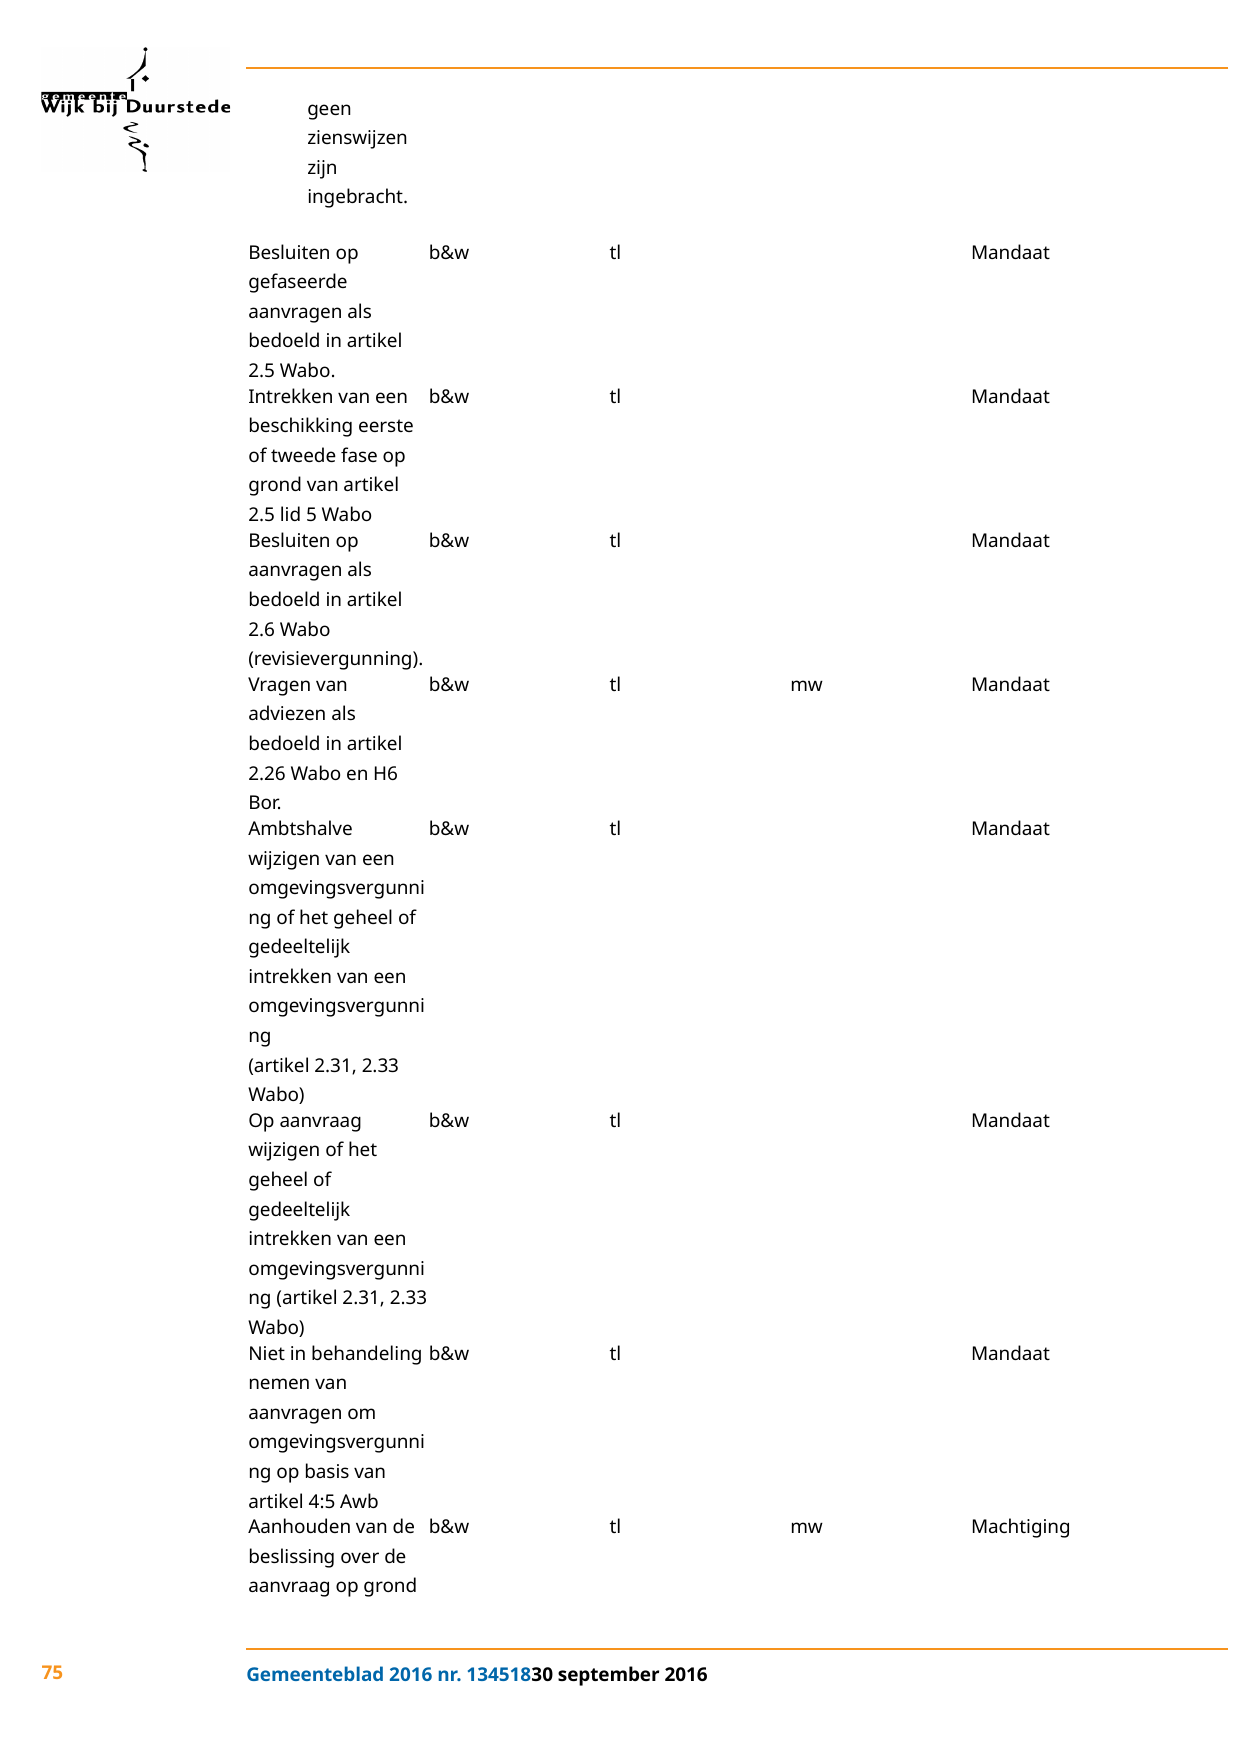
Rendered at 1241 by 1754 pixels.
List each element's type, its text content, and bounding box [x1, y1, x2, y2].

table_cell [609, 95, 790, 239]
table_cell [790, 815, 971, 1107]
table_cell [790, 527, 971, 671]
table_cell Machtiging [971, 1514, 1152, 1598]
table_cell Niet in behandeling nemen van aanvragen om omgevingsvergunning op basis van artikel 4:5 Awb [248, 1340, 429, 1513]
table_cell b&w [429, 527, 609, 671]
table_cell [790, 239, 971, 383]
table_cell Op aanvraag wijzigen of het geheel of gedeeltelijk intrekken van een omgevingsvergunning (artikel 2.31, 2.33 Wabo) [248, 1107, 429, 1340]
table_cell [790, 383, 971, 527]
table_cell tl [609, 815, 790, 1107]
table_cell Besluiten op aanvragen als bedoeld in artikel 2.6 Wabo (revisievergunning). [248, 527, 429, 671]
table_cell Mandaat [971, 671, 1152, 815]
table_cell mw [790, 1514, 971, 1598]
table_cell tl [609, 1107, 790, 1340]
table_cell b&w [429, 1514, 609, 1598]
table_cell Besluiten op gefaseerde aanvragen als bedoeld in artikel 2.5 Wabo. [248, 239, 429, 383]
table_cell mw [790, 671, 971, 815]
table_cell Mandaat [971, 383, 1152, 527]
table_cell Vragen van adviezen als bedoeld in artikel 2.26 Wabo en H6 Bor. [248, 671, 429, 815]
table_cell tl [609, 1514, 790, 1598]
picture [41, 47, 231, 172]
table_cell tl [609, 239, 790, 383]
table_cell Ambtshalve wijzigen van een omgevingsvergunning of het geheel of gedeeltelijk intrekken van een omgevingsvergunning (artikel 2.31, 2.33 Wabo) [248, 815, 429, 1107]
table_cell tl [609, 1340, 790, 1513]
table_cell b&w [429, 815, 609, 1107]
table_cell b&w [429, 383, 609, 527]
table_cell [429, 95, 609, 239]
table_cell Mandaat [971, 1340, 1152, 1513]
table_cell Intrekken van een beschikking eerste of tweede fase op grond van artikel 2.5 lid 5 Wabo [248, 383, 429, 527]
table_cell Mandaat [971, 527, 1152, 671]
table_cell Mandaat [971, 815, 1152, 1107]
table_cell b&w [429, 1340, 609, 1513]
table_cell b&w [429, 239, 609, 383]
table_cell Mandaat [971, 239, 1152, 383]
table_cell b&w [429, 1107, 609, 1340]
table_cell [971, 95, 1152, 239]
table_cell b&w [429, 671, 609, 815]
table_cell tl [609, 527, 790, 671]
table_cell Mandaat [971, 1107, 1152, 1340]
table_cell geen zienswijzen zijn ingebracht. [248, 95, 429, 239]
table_cell [790, 1107, 971, 1340]
table_cell [790, 95, 971, 239]
table_cell [790, 1340, 971, 1513]
table_cell tl [609, 671, 790, 815]
table_cell Aanhouden van de beslissing over de aanvraag op grond [248, 1514, 429, 1598]
table_cell tl [609, 383, 790, 527]
